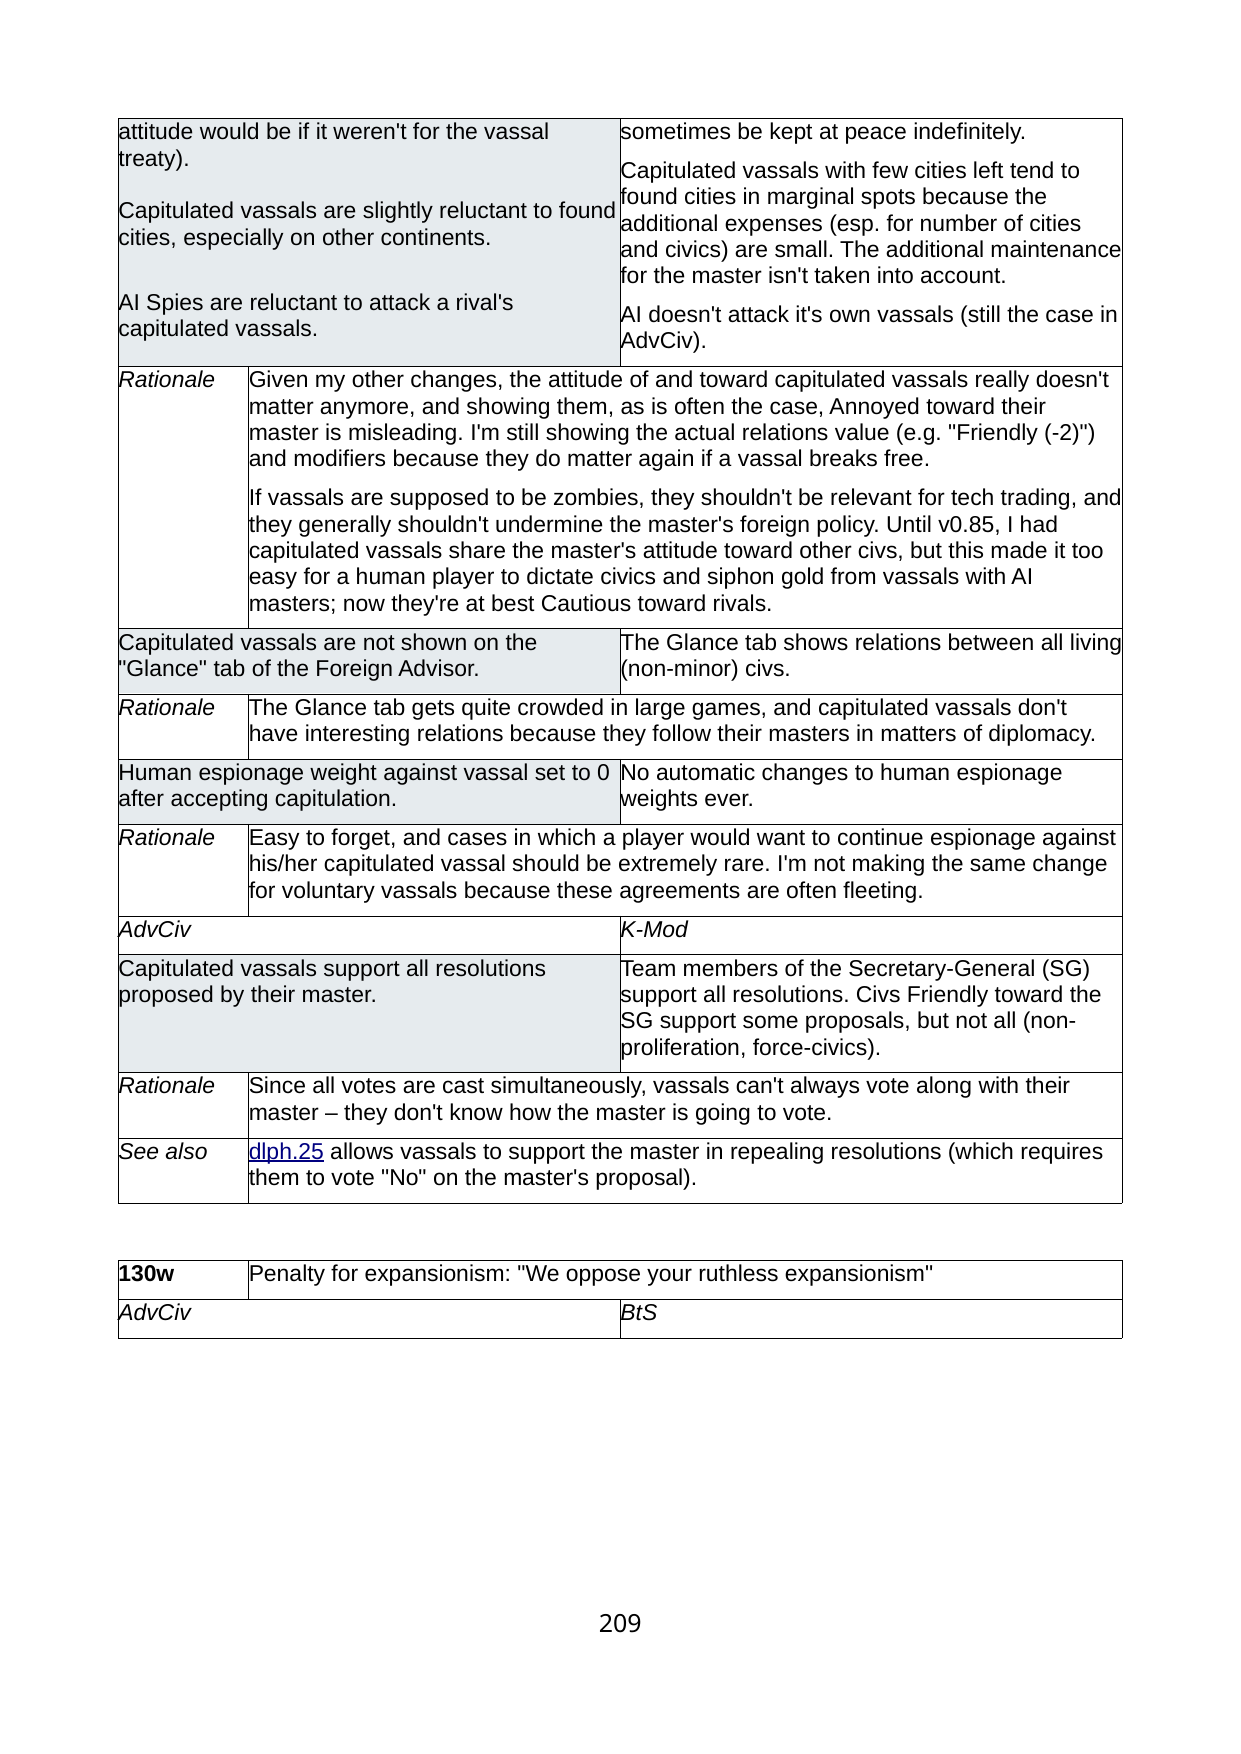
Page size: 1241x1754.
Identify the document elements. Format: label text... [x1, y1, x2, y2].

table_cell AdvCiv [119, 917, 620, 954]
table_cell See also [119, 1139, 248, 1203]
table_cell Team members of the Secretary-General (SG) support all resolutions. Civs Friendly toward the SG support some proposals, but not all (non-proliferation, force-civics). [621, 955, 1122, 1072]
table_cell Rationale [119, 367, 248, 628]
table_cell Rationale [119, 695, 248, 759]
table_cell Given my other changes, the attitude of and toward capitulated vassals really doesn't matter anymore, and showing them, as is often the case, Annoyed toward their master is misleading. I'm still showing the actual relations value (e.g. "Friendly (-2)") and modifiers because they do matter again if a vassal breaks free. If vassals are supposed to be zombies, they shouldn't be relevant for tech trading, and they generally shouldn't undermine the master's foreign policy. Until v0.85, I had capitulated vassals share the master's attitude toward other civs, but this made it too easy for a human player to dictate civics and siphon gold from vassals with AI masters; now they're at best Cautious toward rivals. [249, 367, 1122, 628]
table_cell Rationale [119, 1073, 248, 1137]
table_header Penalty for expansionism: "We oppose your ruthless expansionism" [249, 1261, 1122, 1299]
table_cell Capitulated vassals support all resolutions proposed by their master. [119, 955, 620, 1072]
table_cell sometimes be kept at peace indefinitely. Capitulated vassals with few cities left tend to found cities in marginal spots because the additional expenses (esp. for number of cities and civics) are small. The additional maintenance for the master isn't taken into account. AI doesn't attack it's own vassals (still the case in AdvCiv). [621, 119, 1122, 366]
table_cell Capitulated vassals are not shown on the "Glance" tab of the Foreign Advisor. [119, 629, 620, 693]
table_cell Human espionage weight against vassal set to 0 after accepting capitulation. [119, 760, 620, 824]
table_cell dlph.25 allows vassals to support the master in repealing resolutions (which requires them to vote "No" on the master's proposal). [249, 1139, 1122, 1203]
table_cell attitude would be if it weren't for the vassal treaty). Capitulated vassals are slightly reluctant to found cities, especially on other continents. AI Spies are reluctant to attack a rival's capitulated vassals. [119, 119, 620, 366]
table_cell BtS [621, 1300, 1122, 1338]
table_cell Easy to forget, and cases in which a player would want to continue espionage against his/her capitulated vassal should be extremely rare. I'm not making the same change for voluntary vassals because these agreements are often fleeting. [249, 825, 1122, 916]
table_cell No automatic changes to human espionage weights ever. [621, 760, 1122, 824]
table_cell K-Mod [621, 917, 1122, 954]
table_cell AdvCiv [119, 1300, 620, 1338]
table_cell The Glance tab gets quite crowded in large games, and capitulated vassals don't have interesting relations because they follow their masters in matters of diplomacy. [249, 695, 1122, 759]
table_cell Rationale [119, 825, 248, 916]
table_cell Since all votes are cast simultaneously, vassals can't always vote along with their master – they don't know how the master is going to vote. [249, 1073, 1122, 1137]
table_header 130w [119, 1261, 248, 1299]
table_cell The Glance tab shows relations between all living (non-minor) civs. [621, 629, 1122, 693]
